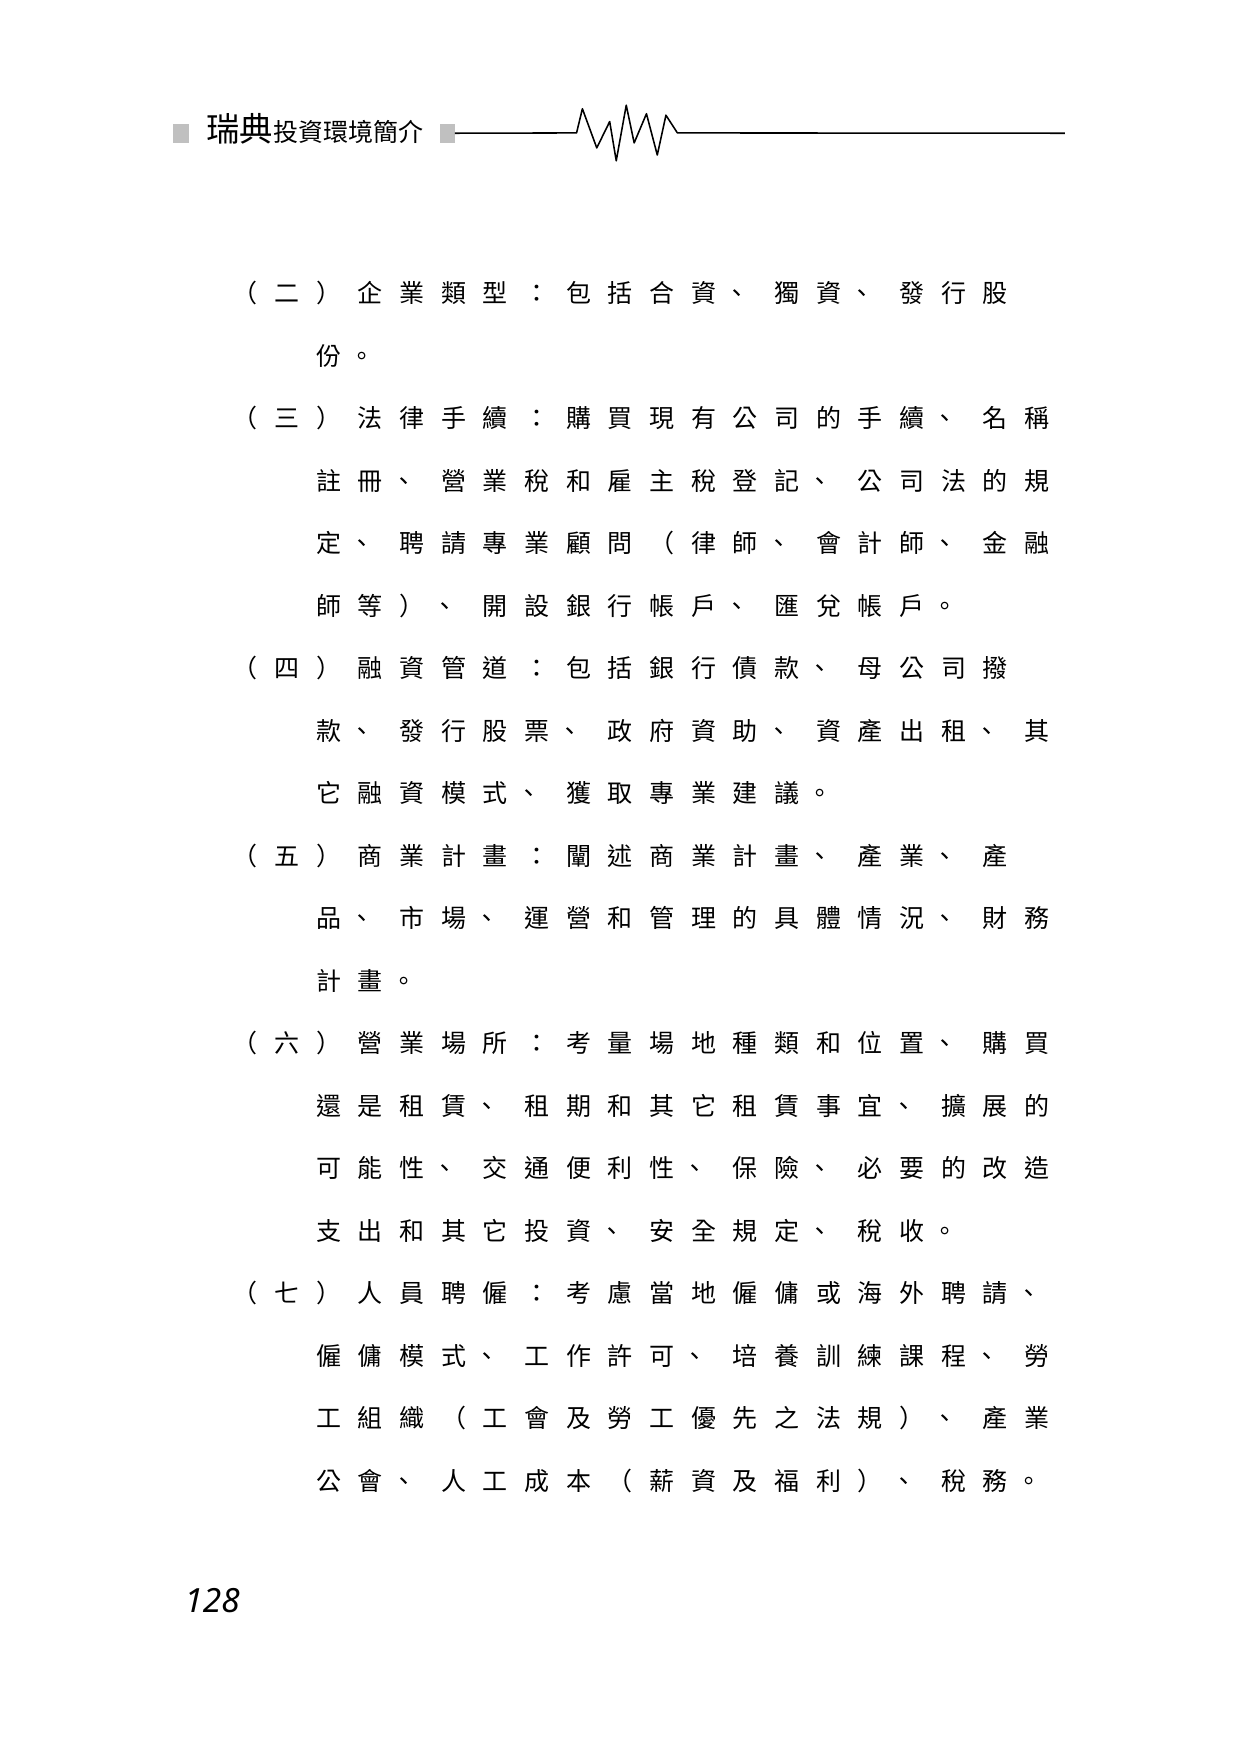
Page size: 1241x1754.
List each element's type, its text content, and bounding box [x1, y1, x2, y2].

text （二）企業類型：包括合資、獨資、發行股份。 [207, 250, 1058, 375]
text （四）融資管道：包括銀行債款、母公司撥款、發行股票、政府資助、資產出租、其它融資模式、獲取專業建議。 [207, 625, 1058, 813]
text （六）營業場所：考量場地種類和位置、購買還是租賃、租期和其它租賃事宜、擴展的可能性、交通便利性、保險、必要的改造支出和其它投資、安全規定、稅收。 [207, 1000, 1058, 1250]
text （三）法律手續：購買現有公司的手續、名稱註冊、營業稅和雇主稅登記、公司法的規定、聘請專業顧問（律師、會計師、金融師等）、開設銀行帳戶、匯兌帳戶。 [207, 375, 1058, 625]
text （七）人員聘僱：考慮當地僱傭或海外聘請、僱傭模式、工作許可、培養訓練課程、勞工組織（工會及勞工優先之法規）、產業公會、人工成本（薪資及福利）、稅務。 [207, 1250, 1058, 1500]
text （五）商業計畫：闡述商業計畫、產業、產品、市場、運營和管理的具體情況、財務計畫。 [207, 813, 1058, 1000]
